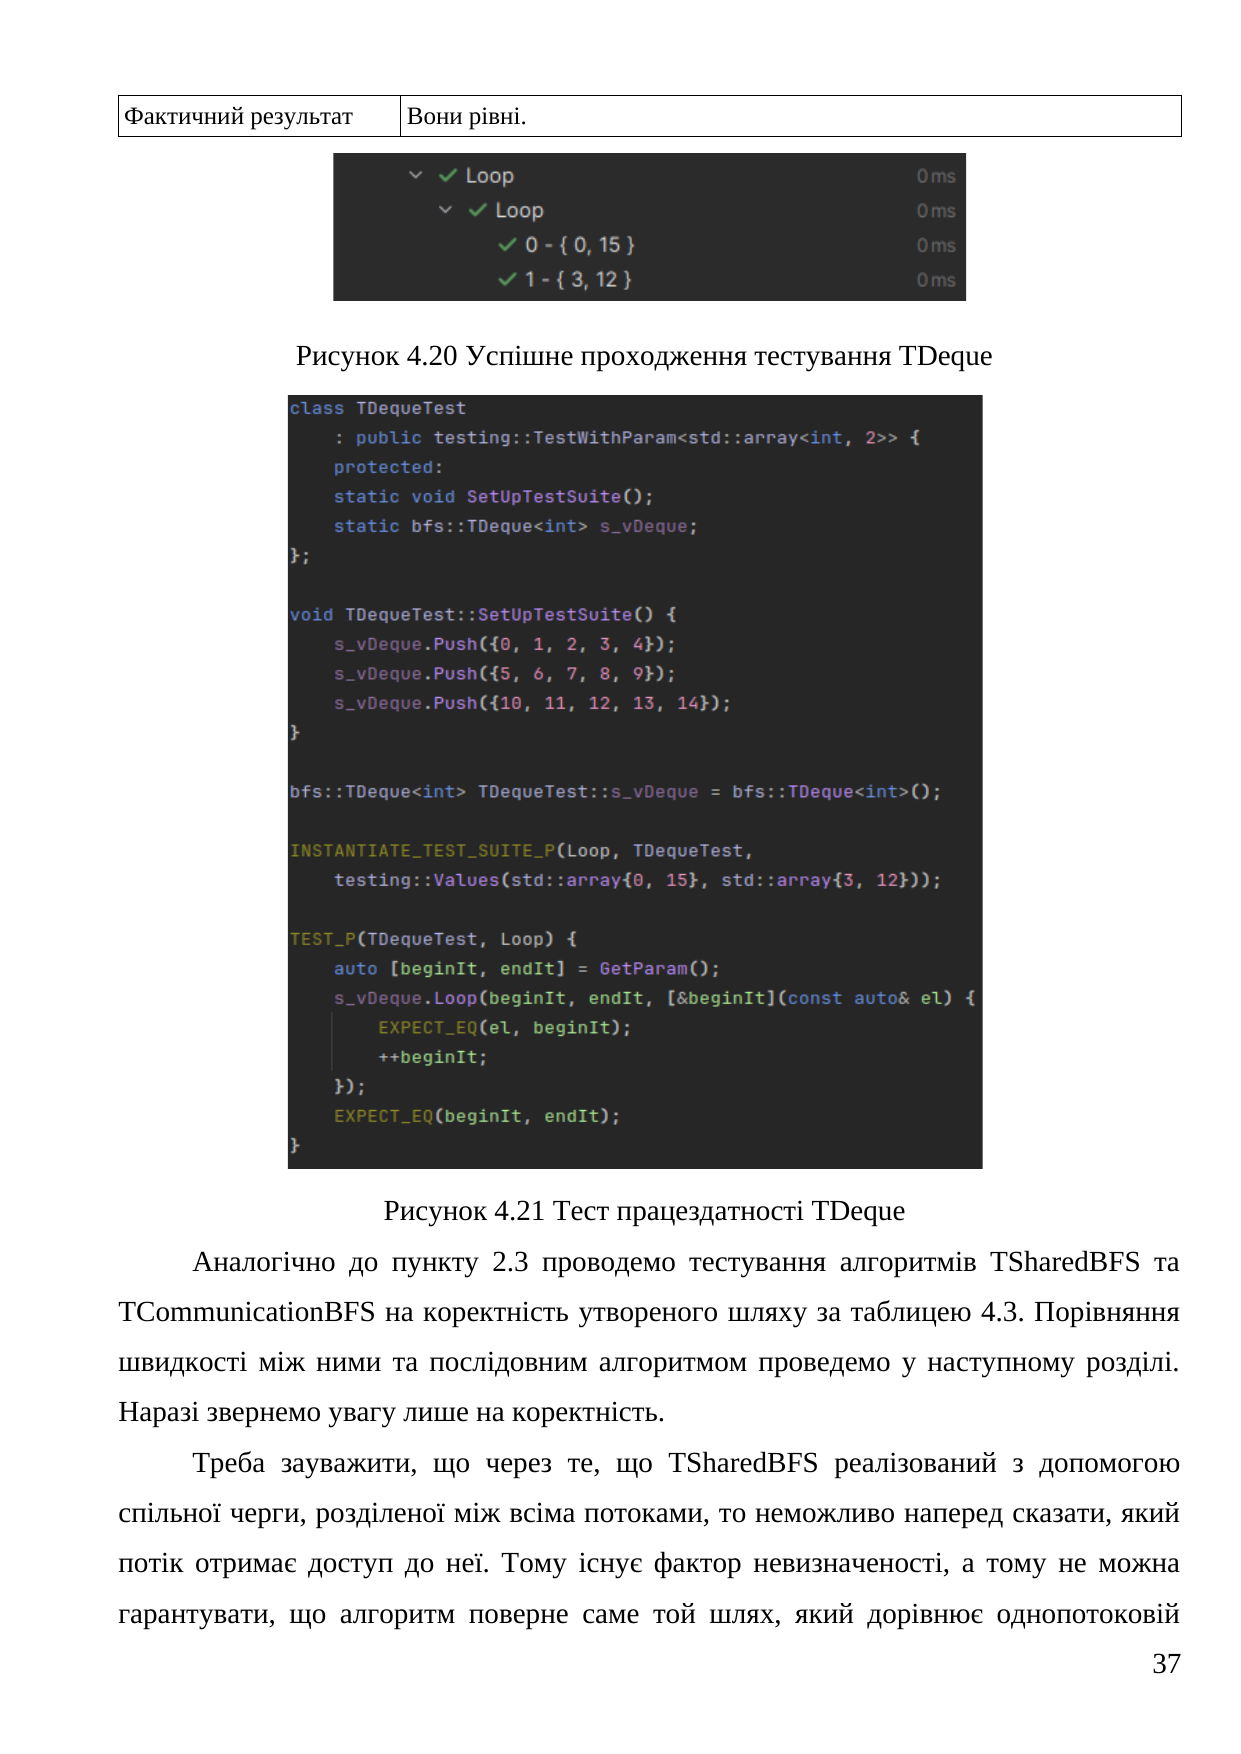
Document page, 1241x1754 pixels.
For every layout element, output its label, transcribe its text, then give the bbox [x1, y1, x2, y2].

table_cell Фактичний результат [119, 96, 400, 136]
picture [333, 153, 967, 301]
picture [287, 395, 983, 1169]
text Треба зауважити, що через те, що TSharedBFS реалізований з допомогою спільної черги, розділеної між всіма потоками, то неможливо наперед сказати, який потік отримає доступ до неї. Тому існує фактор невизначеності, а тому не можна гарантувати, що алгоритм поверне саме той шлях, який дорівнює однопотоковій [118, 1445, 1181, 1629]
list Успішне проходження тестування TDeque [118, 137, 1181, 372]
list Тест працездатності TDeque [118, 1169, 1181, 1227]
table_cell Вони рівні. [401, 96, 1181, 136]
text Аналогічно до пункту 2.3 проводемо тестування алгоритмів TSharedBFS та TCommunicationBFS на коректність утвореного шляху за таблицею 4.3. Порівняння швидкості між ними та послідовним алгоритмом проведемо у наступному розділі. Наразі звернемо увагу лише на коректність. [118, 1244, 1181, 1428]
